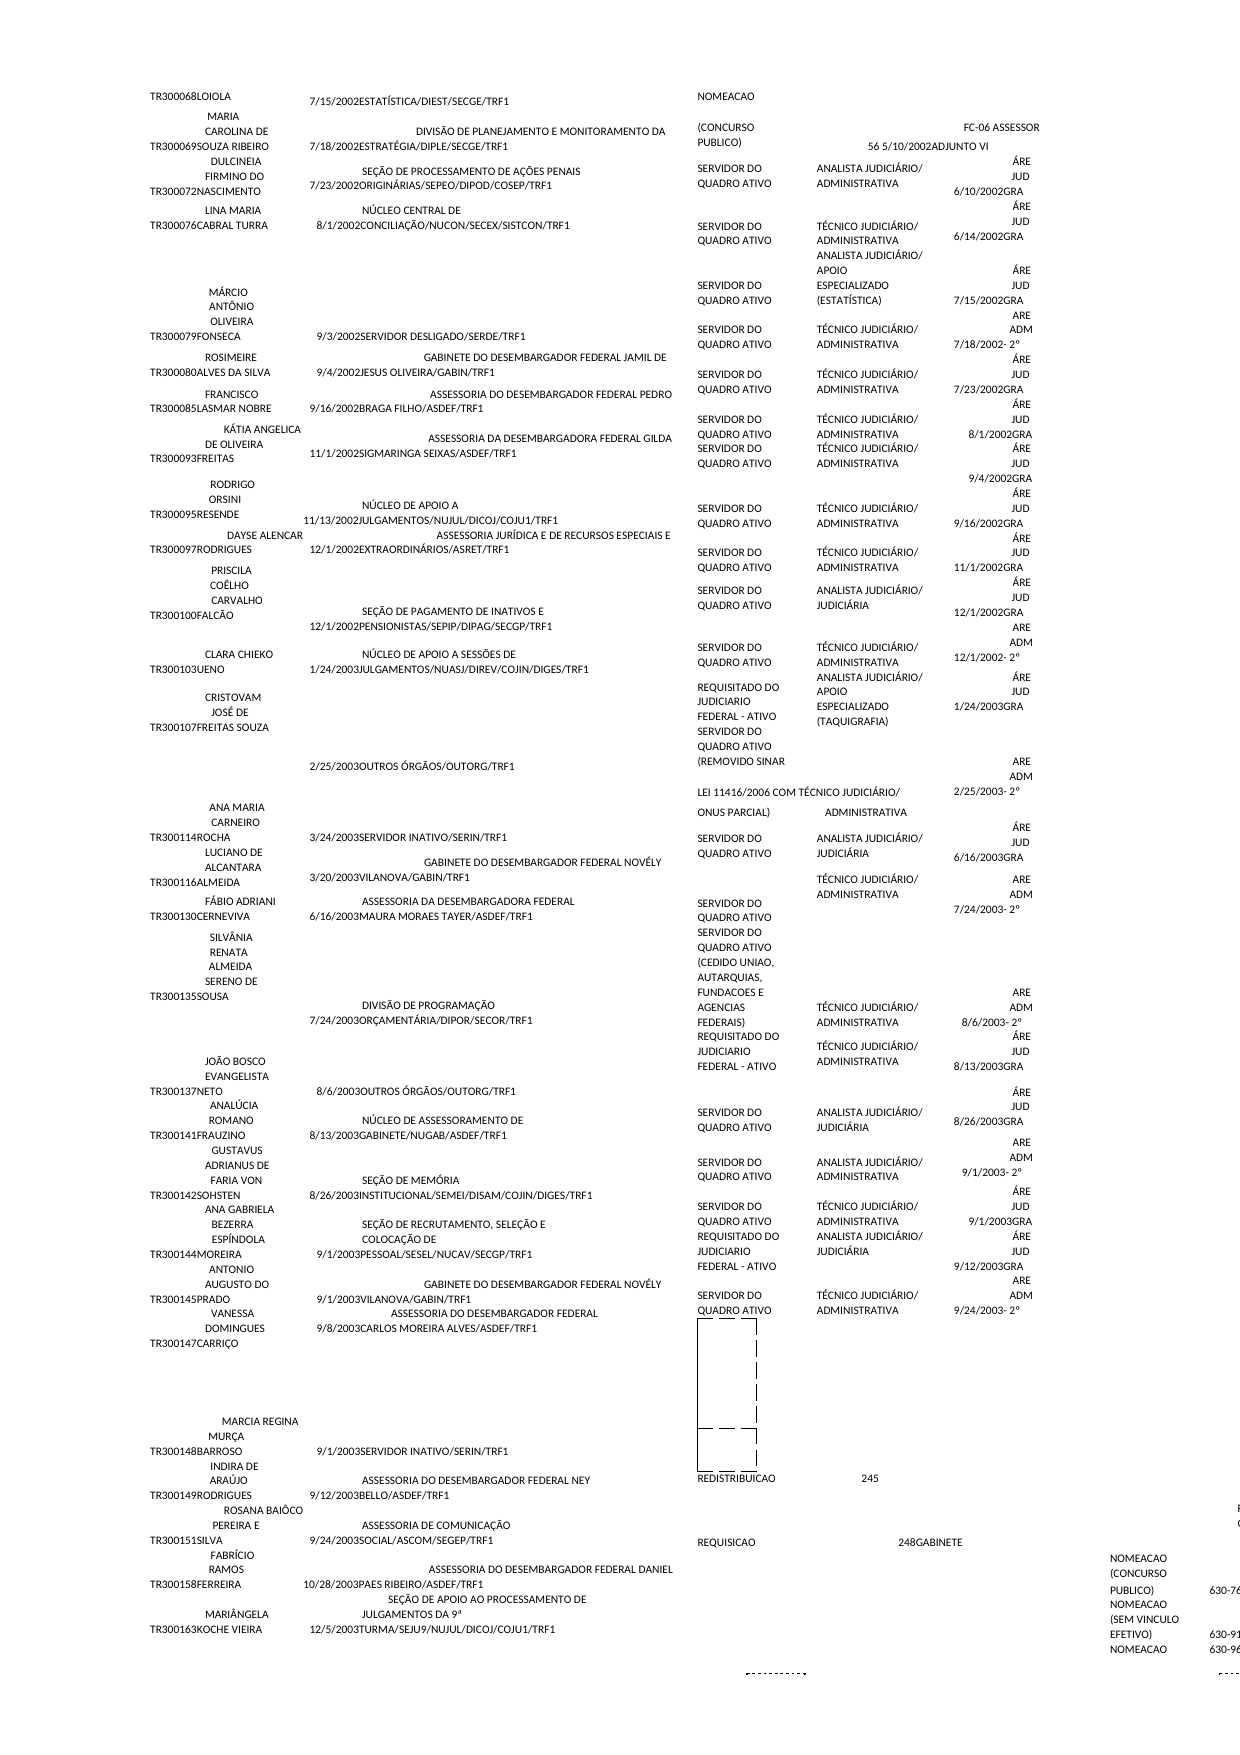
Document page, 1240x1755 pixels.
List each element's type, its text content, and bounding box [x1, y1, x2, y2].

table_cell ÁRE JUD 1/24/2003GRA [948, 670, 1033, 754]
table_cell NOMEACAO [1110, 1642, 1209, 1665]
table_cell MARIÂNGELA TR300163KOCHE VIEIRA [150, 1593, 303, 1637]
table_cell ASSESSORIA DO DESEMBARGADOR FEDERAL PEDRO 9/16/2002BRAGA FILHO/ASDEF/TRF1 [303, 387, 673, 422]
table_cell ÁRE JUD 7/15/2002GRA [948, 249, 1033, 308]
table_cell SERVIDOR DO QUADRO ATIVO [697, 1135, 817, 1184]
table_cell INDIRA DE ARAÚJO TR300149RODRIGUES [150, 1459, 303, 1503]
table_cell ARE ADM 8/6/2003- 2º [948, 985, 1033, 1030]
table_cell ANALÚCIA ROMANO TR300141FRAUZINO [150, 1099, 303, 1143]
table_cell TÉCNICO JUDICIÁRIO/ ADMINISTRATIVA [817, 621, 947, 670]
table_cell REQUISITADO DO JUDICIARIO FEDERAL - ATIVO [697, 1030, 817, 1079]
table_cell SEÇÃO DE PROCESSAMENTO DE AÇÕES PENAIS 7/23/2002ORIGINÁRIAS/SEPEO/DIPOD/COSEP/TRF1 [303, 154, 673, 203]
table_cell REQUISITADO DO JUDICIARIO FEDERAL - ATIVO SERVIDOR DO QUADRO ATIVO [697, 670, 817, 754]
table_cell TÉCNICO JUDICIÁRIO/ ADMINISTRATIVA [817, 1185, 947, 1229]
table_cell 630-912 [1209, 1613, 1240, 1642]
table_cell 2/25/2003OUTROS ÓRGÃOS/OUTORG/TRF1 [303, 690, 673, 774]
table_cell ANALISTA JUDICIÁRIO/ ADMINISTRATIVA [817, 1135, 947, 1184]
table_cell TÉCNICO JUDICIÁRIO/ ADMINISTRATIVA [817, 353, 947, 397]
table_cell SERVIDOR DO QUADRO ATIVO [697, 621, 817, 670]
table_cell TÉCNICO JUDICIÁRIO/ ADMINISTRATIVA [817, 985, 947, 1030]
table_cell FC-06 ASSESSOR 56 5/10/2002ADJUNTO VI [855, 120, 1039, 154]
table_header ÁRE JUD 9/4/2002GRA [947, 442, 1032, 486]
table_cell SERVIDOR DO QUADRO ATIVO [697, 1185, 817, 1229]
table_cell TÉCNICO JUDICIÁRIO/ ADMINISTRATIVA [817, 486, 947, 531]
table_cell [817, 754, 947, 786]
table_cell TR300068LOIOLA [150, 89, 303, 109]
table_cell LUCIANO DE ALCANTARA TR300116ALMEIDA [150, 845, 303, 895]
table_cell FUNDACOES E AGENCIAS FEDERAIS) [697, 985, 817, 1030]
table_cell SERVIDOR DO QUADRO ATIVO [697, 531, 817, 575]
table_cell ASSESSORIA DO DESEMBARGADOR FEDERAL 9/8/2003CARLOS MOREIRA ALVES/ASDEF/TRF1 [303, 1307, 673, 1383]
table_cell ÁRE JUD 11/1/2002GRA [947, 531, 1032, 575]
text REDISTRIBUICAO 245 [697, 1472, 1239, 1486]
table_cell 3/24/2003SERVIDOR INATIVO/SERIN/TRF1 [303, 774, 673, 845]
table_header REQUISITADO DO JUDICIARIO FEDERAL - ATIVO [697, 1229, 817, 1274]
table_cell SERVIDOR DO QUADRO ATIVO [697, 199, 817, 248]
table_cell ASSESSORIA JURÍDICA E DE RECURSOS ESPECIAIS E 12/1/2002EXTRAORDINÁRIOS/ASRET/TRF1 [303, 528, 673, 563]
table_header [698, 1318, 756, 1428]
table_cell (CONCURSO PUBLICO) [697, 120, 855, 154]
table_cell NÚCLEO CENTRAL DE 8/1/2002CONCILIAÇÃO/NUCON/SECEX/SISTCON/TRF1 [303, 203, 673, 259]
table_cell JOÃO BOSCO EVANGELISTA TR300137NETO [150, 1028, 303, 1099]
text REQUISICAO 248GABINETE [697, 1536, 1239, 1549]
table_cell SERVIDOR DO QUADRO ATIVO [697, 1079, 817, 1135]
table_cell KÁTIA ANGELICA DE OLIVEIRA TR300093FREITAS [150, 422, 303, 471]
table_cell MÁRCIO ANTÔNIO OLIVEIRA TR300079FONSECA [150, 260, 303, 344]
table_cell ASSESSORIA DE COMUNICAÇÃO 9/24/2003SOCIAL/ASCOM/SEGEP/TRF1 [303, 1503, 673, 1548]
table_header SERVIDOR DO QUADRO ATIVO [697, 442, 817, 486]
table_cell LINA MARIA TR300076CABRAL TURRA [150, 203, 303, 259]
table_cell NÚCLEO DE ASSESSORAMENTO DE 8/13/2003GABINETE/NUGAB/ASDEF/TRF1 [303, 1099, 673, 1143]
table_header SERVIDOR DO QUADRO ATIVO [697, 820, 817, 873]
table_cell ANALISTA JUDICIÁRIO/ APOIO ESPECIALIZADO (TAQUIGRAFIA) [817, 670, 947, 754]
table_cell ÁRE JUD 9/16/2002GRA [947, 486, 1032, 531]
table_header NOMEACAO (CONCURSO [1110, 1551, 1209, 1583]
table_cell SERVIDOR DO QUADRO ATIVO [697, 486, 817, 531]
table_cell RODRIGO ORSINI TR300095RESENDE [150, 471, 303, 528]
table_cell SEÇÃO DE MEMÓRIA 8/26/2003INSTITUCIONAL/SEMEI/DISAM/COJIN/DIGES/TRF1 [303, 1143, 673, 1203]
table_header TÉCNICO JUDICIÁRIO/ ADMINISTRATIVA [817, 442, 947, 486]
table_cell TÉCNICO JUDICIÁRIO/ ADMINISTRATIVA [817, 308, 947, 352]
table_cell ÁRE JUD 6/14/2002GRA [948, 199, 1033, 248]
table_cell DIVISÃO DE PROGRAMAÇÃO 7/24/2003ORÇAMENTÁRIA/DIPOR/SECOR/TRF1 [303, 930, 673, 1028]
table_header NOMEACAO [697, 89, 855, 120]
table_header ÁRE JUD 6/16/2003GRA [948, 820, 1033, 873]
table_cell TÉCNICO JUDICIÁRIO/ ADMINISTRATIVA [817, 1030, 947, 1079]
table_cell SERVIDOR DO QUADRO ATIVO [697, 1274, 817, 1318]
table_header SERVIDOR DO QUADRO ATIVO [697, 575, 817, 621]
table_cell (SEM VINCULO EFETIVO) [1110, 1613, 1209, 1642]
table_cell SEÇÃO DE RECRUTAMENTO, SELEÇÃO E COLOCAÇÃO DE 9/1/2003PESSOAL/SESEL/NUCAV/SECGP/TRF1 [303, 1203, 673, 1262]
table_cell TÉCNICO JUDICIÁRIO/ ADMINISTRATIVA [817, 397, 947, 442]
table_header ÁRE JUD 9/12/2003GRA [948, 1229, 1033, 1274]
table_cell VANESSA DOMINGUES TR300147CARRIÇO [150, 1307, 303, 1383]
table_cell CLARA CHIEKO TR300103UENO [150, 634, 303, 690]
table_cell ARE ADM 9/1/2003- 2º [948, 1135, 1033, 1184]
table_cell SERVIDOR DO QUADRO ATIVO [697, 397, 817, 442]
table_cell MARIA CAROLINA DE TR300069SOUZA RIBEIRO [150, 109, 303, 154]
table_cell GABINETE DO DESEMBARGADOR FEDERAL NOVÉLY 9/1/2003VILANOVA/GABIN/TRF1 [303, 1262, 673, 1307]
table_cell GABINETE DO DESEMBARGADOR FEDERAL JAMIL DE 9/4/2002JESUS OLIVEIRA/GABIN/TRF1 [303, 344, 673, 387]
table_cell FABRÍCIO RAMOS TR300158FERREIRA [150, 1548, 303, 1592]
table_cell SILVÂNIA RENATA ALMEIDA SERENO DE TR300135SOUSA [150, 930, 303, 1028]
table_cell ANALISTA JUDICIÁRIO/ APOIO ESPECIALIZADO (ESTATÍSTICA) [817, 249, 947, 308]
table_cell ÁRE JUD 8/1/2002GRA [948, 397, 1033, 442]
table_cell ARE ADM 7/18/2002- 2º [948, 308, 1033, 352]
table_cell PRISCILA COÊLHO CARVALHO TR300100FALCÃO [150, 564, 303, 634]
table_header ANALISTA JUDICIÁRIO/ JUDICIÁRIA [817, 1229, 947, 1274]
table_cell ÁRE JUD 8/13/2003GRA [948, 1030, 1033, 1079]
table_cell 7/15/2002ESTATÍSTICA/DIEST/SECGE/TRF1 [303, 89, 673, 109]
table_cell LEI 11416/2006 COM TÉCNICO JUDICIÁRIO/ ONUS PARCIAL) ADMINISTRATIVA [697, 786, 947, 820]
table_cell 9/1/2003SERVIDOR INATIVO/SERIN/TRF1 [303, 1383, 673, 1459]
table_cell CRISTOVAM JOSÉ DE TR300107FREITAS SOUZA [150, 690, 303, 774]
table_cell ANA GABRIELA BEZERRA ESPÍNDOLA TR300144MOREIRA [150, 1203, 303, 1262]
table_cell ÁRE JUD 9/1/2003GRA [948, 1185, 1033, 1229]
table_cell ANALISTA JUDICIÁRIO/ JUDICIÁRIA [817, 1079, 947, 1135]
table_cell ASSESSORIA DO DESEMBARGADOR FEDERAL DANIEL 10/28/2003PAES RIBEIRO/ASDEF/TRF1 [303, 1548, 673, 1592]
table_header SERVIDOR DO QUADRO ATIVO [697, 154, 817, 199]
table_cell ARE ADM 9/24/2003- 2º [948, 1274, 1033, 1318]
table_cell MARCIA REGINA MURÇA TR300148BARROSO [150, 1383, 303, 1459]
table_cell GUSTAVUS ADRIANUS DE FARIA VON TR300142SOHSTEN [150, 1143, 303, 1203]
table_cell TÉCNICO JUDICIÁRIO/ ADMINISTRATIVA [817, 1274, 947, 1318]
table_cell 630-769 [1209, 1583, 1240, 1613]
table_cell GABINETE DO DESEMBARGADOR FEDERAL NOVÉLY 3/20/2003VILANOVA/GABIN/TRF1 [303, 845, 673, 895]
table_cell 630-968 [1209, 1642, 1240, 1665]
table_cell 8/6/2003OUTROS ÓRGÃOS/OUTORG/TRF1 [303, 1028, 673, 1099]
table_cell TÉCNICO JUDICIÁRIO/ ADMINISTRATIVA [817, 531, 947, 575]
table_cell (REMOVIDO SINAR [697, 754, 817, 786]
table_header ÁRE JUD 12/1/2002GRA [948, 575, 1033, 621]
table_cell DAYSE ALENCAR TR300097RODRIGUES [150, 528, 303, 563]
table_header [855, 89, 1039, 120]
table_cell TÉCNICO JUDICIÁRIO/ ADMINISTRATIVA [817, 873, 947, 985]
table_cell NÚCLEO DE APOIO A SESSÕES DE 1/24/2003JULGAMENTOS/NUASJ/DIREV/COJIN/DIGES/TRF1 [303, 634, 673, 690]
table_cell SERVIDOR DO QUADRO ATIVO [697, 308, 817, 352]
table_cell SERVIDOR DO QUADRO ATIVO [697, 353, 817, 397]
table_cell NÚCLEO DE APOIO A 11/13/2002JULGAMENTOS/NUJUL/DICOJ/COJU1/TRF1 [303, 471, 673, 528]
table_header [1209, 1551, 1240, 1583]
table_cell ROSANA BAIÔCO PEREIRA E TR300151SILVA [150, 1503, 303, 1548]
table_cell ARE ADM 12/1/2002- 2º [948, 621, 1033, 670]
table_cell TÉCNICO JUDICIÁRIO/ ADMINISTRATIVA [817, 199, 947, 248]
table_cell DULCINEIA FIRMINO DO TR300072NASCIMENTO [150, 154, 303, 203]
table_cell ÁRE JUD 7/23/2002GRA [948, 353, 1033, 397]
table_header ANALISTA JUDICIÁRIO/ JUDICIÁRIA [817, 820, 947, 873]
table_cell ASSESSORIA DA DESEMBARGADORA FEDERAL 6/16/2003MAURA MORAES TAYER/ASDEF/TRF1 [303, 895, 673, 930]
table_cell PUBLICO) NOMEACAO [1110, 1583, 1209, 1613]
table_cell SEÇÃO DE PAGAMENTO DE INATIVOS E 12/1/2002PENSIONISTAS/SEPIP/DIPAG/SECGP/TRF1 [303, 564, 673, 634]
table_cell SERVIDOR DO QUADRO ATIVO [697, 249, 817, 308]
table_cell [698, 1428, 756, 1471]
table_cell DIVISÃO DE PLANEJAMENTO E MONITORAMENTO DA 7/18/2002ESTRATÉGIA/DIPLE/SECGE/TRF1 [303, 109, 673, 154]
table_cell ASSESSORIA DO DESEMBARGADOR FEDERAL NEY 9/12/2003BELLO/ASDEF/TRF1 [303, 1459, 673, 1503]
table_cell FÁBIO ADRIANI TR300130CERNEVIVA [150, 895, 303, 930]
table_cell ANTONIO AUGUSTO DO TR300145PRADO [150, 1262, 303, 1307]
table_cell FRANCISCO TR300085LASMAR NOBRE [150, 387, 303, 422]
table_cell ÁRE JUD 8/26/2003GRA [948, 1079, 1033, 1135]
table_header ANALISTA JUDICIÁRIO/ JUDICIÁRIA [817, 575, 947, 621]
table_cell 9/3/2002SERVIDOR DESLIGADO/SERDE/TRF1 [303, 260, 673, 344]
table_cell ROSIMEIRE TR300080ALVES DA SILVA [150, 344, 303, 387]
table_cell ARE ADM 2/25/2003- 2º [948, 754, 1033, 820]
table_cell ASSESSORIA DA DESEMBARGADORA FEDERAL GILDA 11/1/2002SIGMARINGA SEIXAS/ASDEF/TRF1 [303, 422, 673, 471]
table_header ANALISTA JUDICIÁRIO/ ADMINISTRATIVA [817, 154, 947, 199]
table_cell ARE ADM 7/24/2003- 2º [948, 873, 1033, 985]
table_cell SEÇÃO DE APOIO AO PROCESSAMENTO DE JULGAMENTOS DA 9ª 12/5/2003TURMA/SEJU9/NUJUL/DICOJ/COJU1/TRF1 [303, 1593, 673, 1637]
table_cell SERVIDOR DO QUADRO ATIVO SERVIDOR DO QUADRO ATIVO (CEDIDO UNIAO, AUTARQUIAS, [697, 873, 817, 985]
table_cell ANA MARIA CARNEIRO TR300114ROCHA [150, 774, 303, 845]
table_header ÁRE JUD 6/10/2002GRA [948, 154, 1033, 199]
